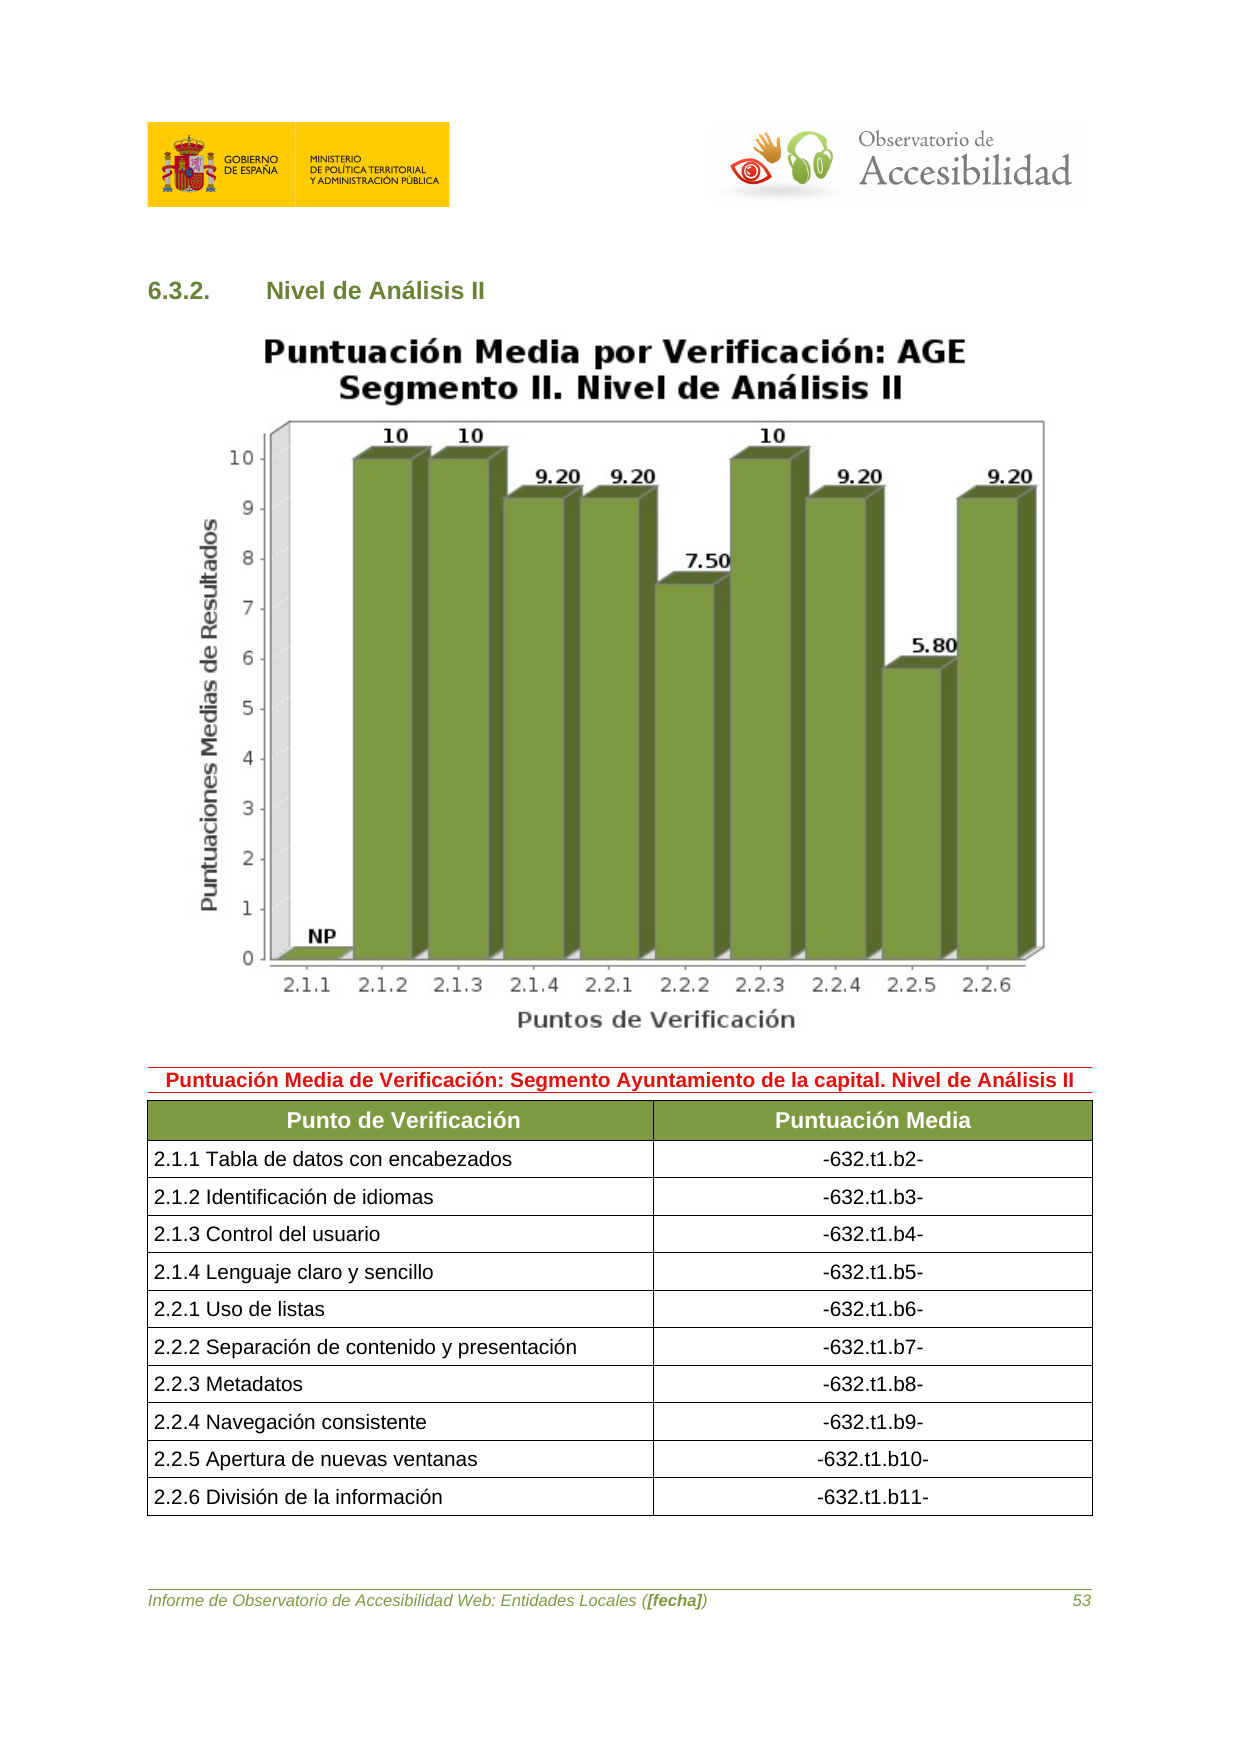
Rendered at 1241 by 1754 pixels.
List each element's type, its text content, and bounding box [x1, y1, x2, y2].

table_cell -632.t1.b11- [654, 1478, 1092, 1515]
table_cell 2.1.1 Tabla de datos con encabezados [148, 1141, 653, 1177]
table_header Puntuación Media [654, 1101, 1092, 1140]
table_cell -632.t1.b2- [654, 1141, 1092, 1177]
table_cell -632.t1.b4- [654, 1216, 1092, 1252]
table_cell -632.t1.b9- [654, 1403, 1092, 1440]
table_cell -632.t1.b6- [654, 1291, 1092, 1327]
table_cell 2.2.2 Separación de contenido y presentación [148, 1328, 653, 1365]
table_cell 2.2.4 Navegación consistente [148, 1403, 653, 1440]
table_header Punto de Verificación [148, 1101, 653, 1140]
text Puntuación Media de Verificación: Segmento Ayuntamiento de la capital. Nivel de Análisis II [148, 1068, 1092, 1092]
table_cell 2.2.5 Apertura de nuevas ventanas [148, 1441, 653, 1477]
table_cell -632.t1.b3- [654, 1178, 1092, 1215]
table_cell -632.t1.b8- [654, 1366, 1092, 1402]
table_cell 2.2.1 Uso de listas [148, 1291, 653, 1327]
table_cell 2.1.3 Control del usuario [148, 1216, 653, 1252]
table_cell 2.1.2 Identificación de idiomas [148, 1178, 653, 1215]
table_cell -632.t1.b5- [654, 1253, 1092, 1290]
table_cell 2.1.4 Lenguaje claro y sencillo [148, 1253, 653, 1290]
list Nivel de Análisis II [148, 276, 1092, 304]
table_cell -632.t1.b7- [654, 1328, 1092, 1365]
table_cell -632.t1.b10- [654, 1441, 1092, 1477]
table_cell 2.2.3 Metadatos [148, 1366, 653, 1402]
table_cell 2.2.6 División de la información [148, 1478, 653, 1515]
